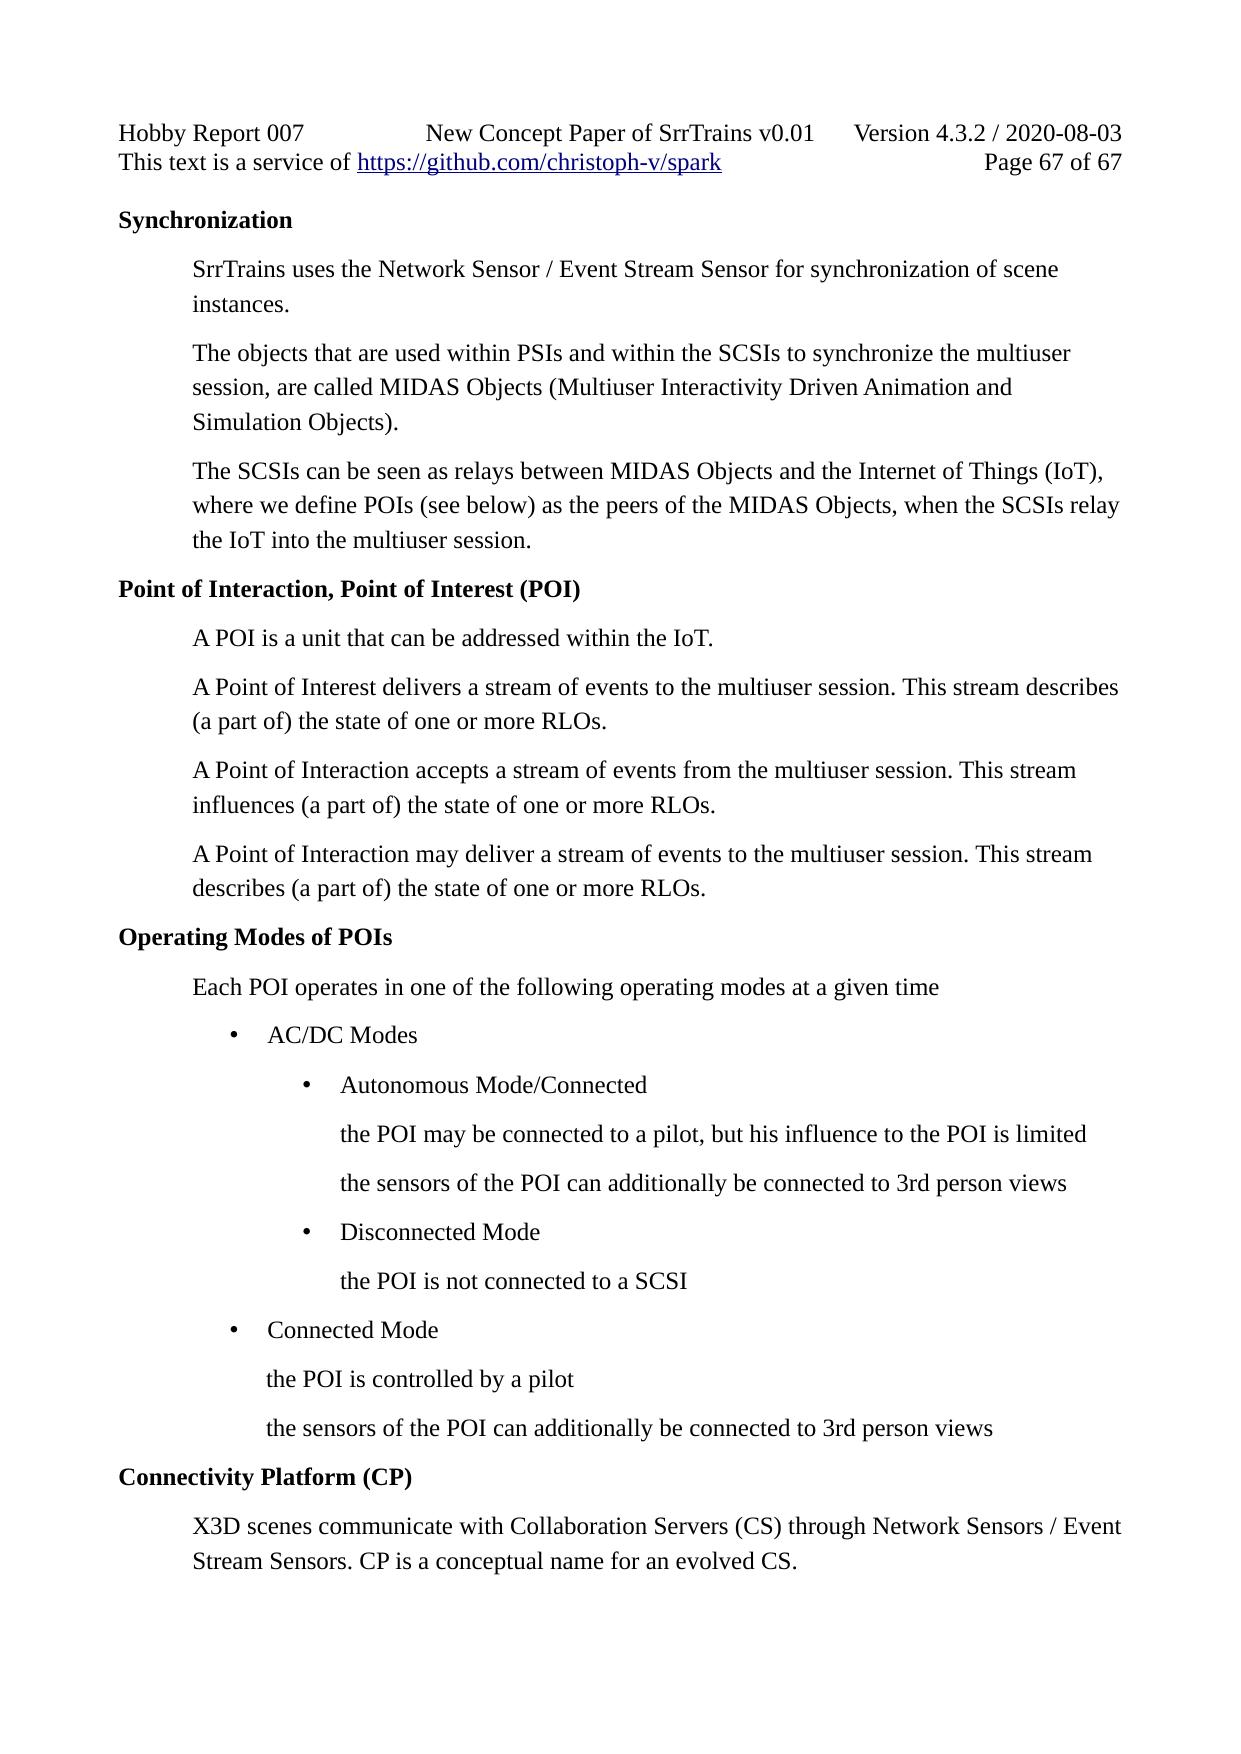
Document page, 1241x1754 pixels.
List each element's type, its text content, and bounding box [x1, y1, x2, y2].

text The SCSIs can be seen as relays between MIDAS Objects and the Internet of Things (IoT), where we define POIs (see below) as the peers of the MIDAS Objects, when the SCSIs relay the IoT into the multiuser session. [192, 456, 1122, 553]
text A POI is a unit that can be addressed within the IoT. [192, 623, 1122, 652]
text the sensors of the POI can additionally be connected to 3rd person views [340, 1168, 1122, 1197]
text A Point of Interaction accepts a stream of events from the multiuser session. This stream influences (a part of) the state of one or more RLOs. [192, 755, 1122, 819]
text Point of Interaction, Point of Interest (POI) [118, 574, 1122, 602]
text SrrTrains uses the Network Sensor / Event Stream Sensor for synchronization of scene instances. [192, 254, 1122, 317]
text the sensors of the POI can additionally be connected to 3rd person views [266, 1413, 1122, 1442]
text Each POI operates in one of the following operating modes at a given time [192, 972, 1122, 1000]
list Autonomous Mode/Connected [302, 1070, 1122, 1098]
list AC/DC Modes [229, 1021, 1122, 1049]
text A Point of Interaction may deliver a stream of events to the multiuser session. This stream describes (a part of) the state of one or more RLOs. [192, 839, 1122, 902]
text the POI is controlled by a pilot [266, 1364, 1122, 1393]
text The objects that are used within PSIs and within the SCSIs to synchronize the multiuser session, are called MIDAS Objects (Multiuser Interactivity Driven Animation and Simulation Objects). [192, 338, 1122, 435]
list Connected Mode [229, 1315, 1122, 1344]
text the POI may be connected to a pilot, but his influence to the POI is limited [340, 1119, 1122, 1147]
text Operating Modes of POIs [118, 922, 1122, 951]
text A Point of Interest delivers a stream of events to the multiuser session. This stream describes (a part of) the state of one or more RLOs. [192, 672, 1122, 735]
list Disconnected Mode [302, 1217, 1122, 1246]
text X3D scenes communicate with Collaboration Servers (CS) through Network Sensors / Event Stream Sensors. CP is a conceptual name for an evolved CS. [192, 1511, 1122, 1574]
text Connectivity Platform (CP) [118, 1462, 1122, 1491]
text the POI is not connected to a SCSI [340, 1266, 1122, 1295]
text Synchronization [118, 205, 1122, 234]
